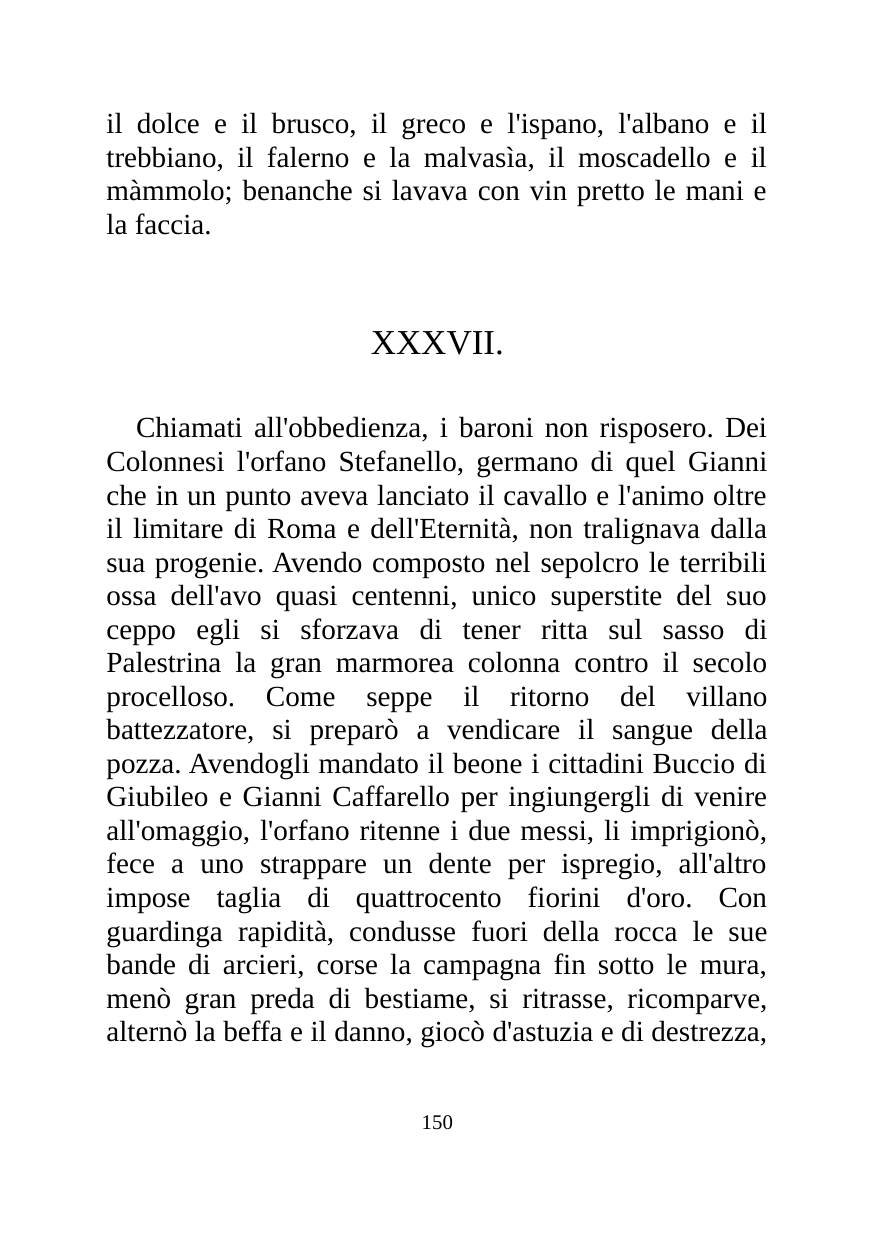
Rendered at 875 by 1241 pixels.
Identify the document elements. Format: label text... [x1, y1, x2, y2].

text il dolce e il brusco, il greco e l'ispano, l'albano e il trebbiano, il falerno e la malvasìa, il moscadello e il màmmolo; benanche si lavava con vin pretto le mani e la faccia. [106, 106, 768, 240]
text Chiamati all'obbedienza, i baroni non risposero. Dei Colonnesi l'orfano Stefanello, germano di quel Gianni che in un punto aveva lanciato il cavallo e l'animo oltre il limitare di Roma e dell'Eternità, non tralignava dalla sua progenie. Avendo composto nel sepolcro le terribili ossa dell'avo quasi centenni, unico superstite del suo ceppo egli si sforzava di tener ritta sul sasso di Palestrina la gran marmorea colonna contro il secolo procelloso. Come seppe il ritorno del villano battezzatore, si preparò a vendicare il sangue della pozza. Avendogli mandato il beone i cittadini Buccio di Giubileo e Gianni Caffarello per ingiungergli di venire all'omaggio, l'orfano ritenne i due messi, li imprigionò, fece a uno strappare un dente per ispregio, all'altro impose taglia di quattrocento fiorini d'oro. Con guardinga rapidità, condusse fuori della rocca le sue bande di arcieri, corse la campagna fin sotto le mura, menò gran preda di bestiame, si ritrasse, ricomparve, alternò la beffa e il danno, giocò d'astuzia e di destrezza, [106, 411, 768, 1048]
subtitle XXXVII. [106, 322, 768, 362]
